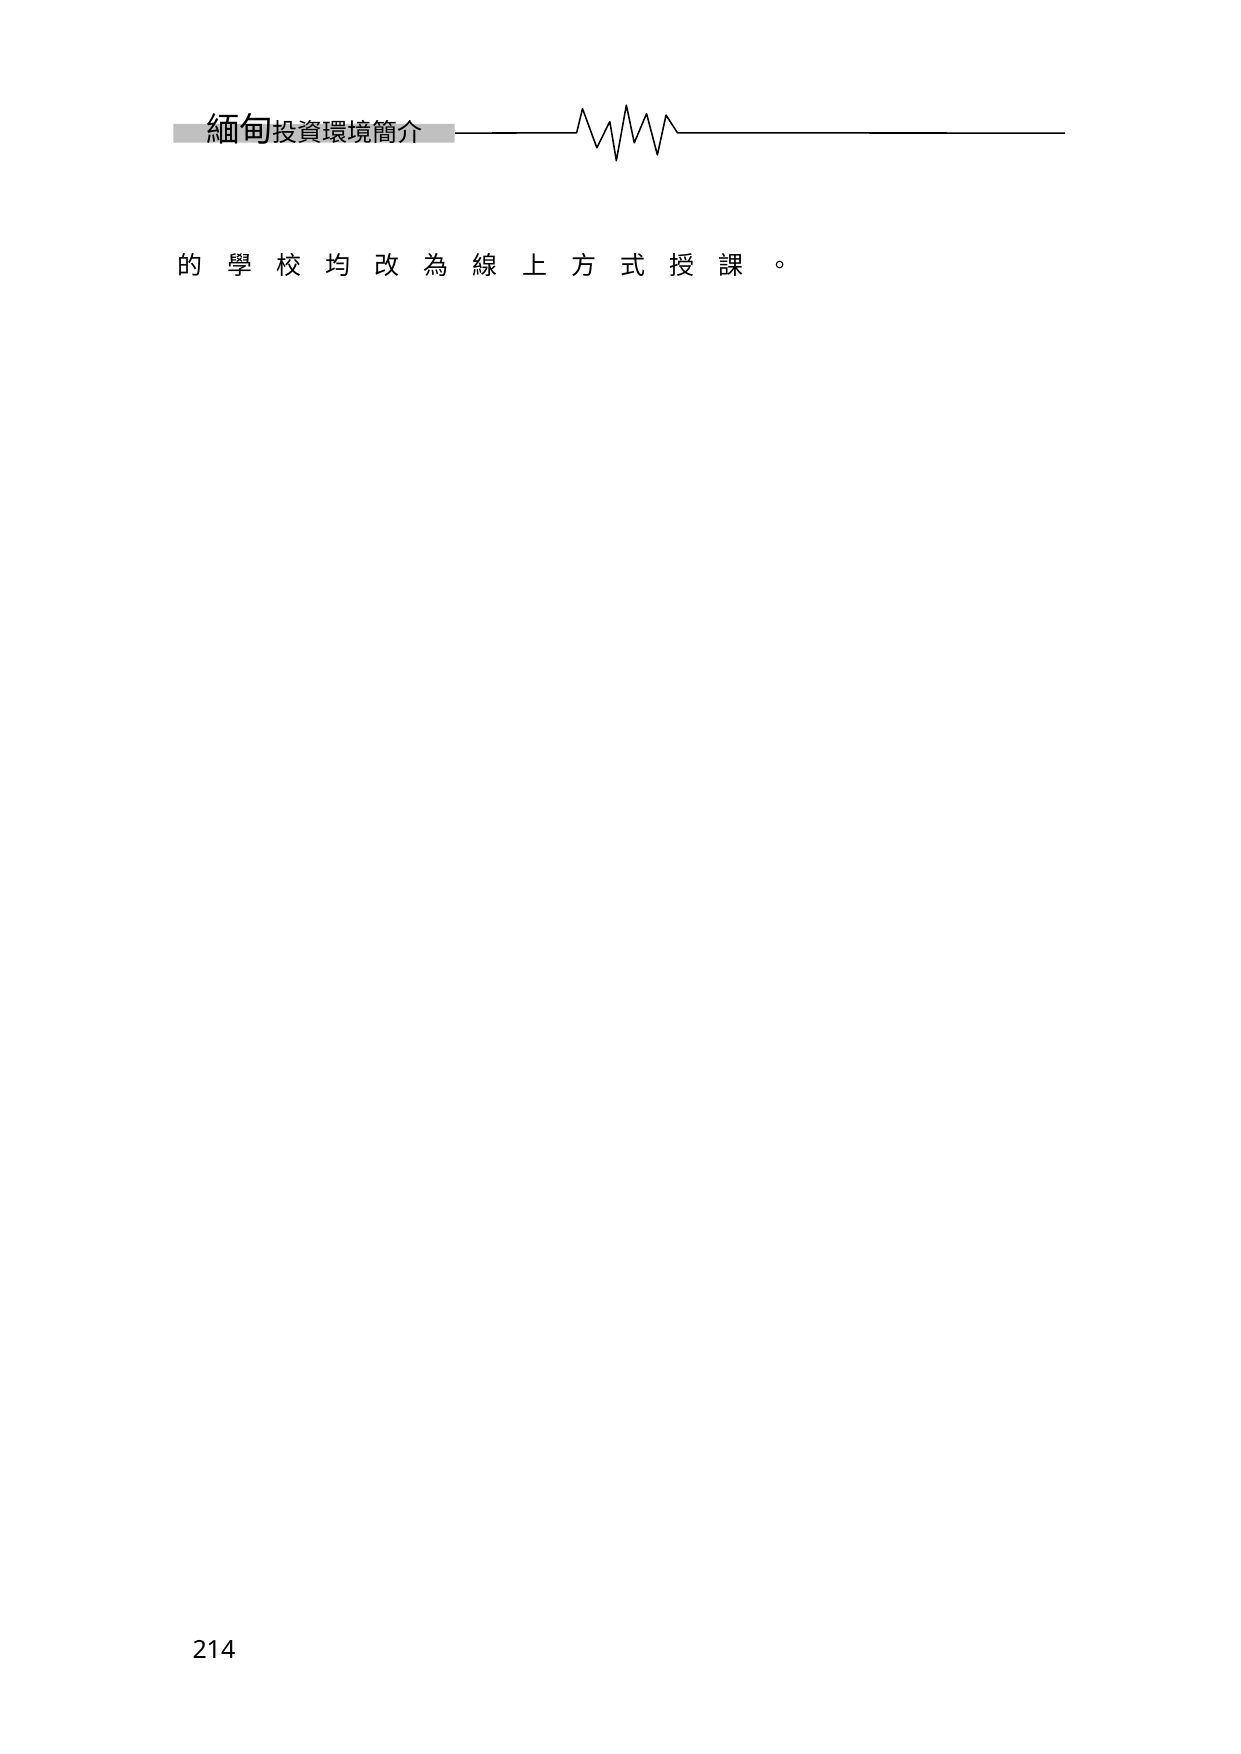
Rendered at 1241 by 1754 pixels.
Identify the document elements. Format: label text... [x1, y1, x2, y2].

text 的學校均改為線上方式授課。 [178, 237, 1063, 291]
